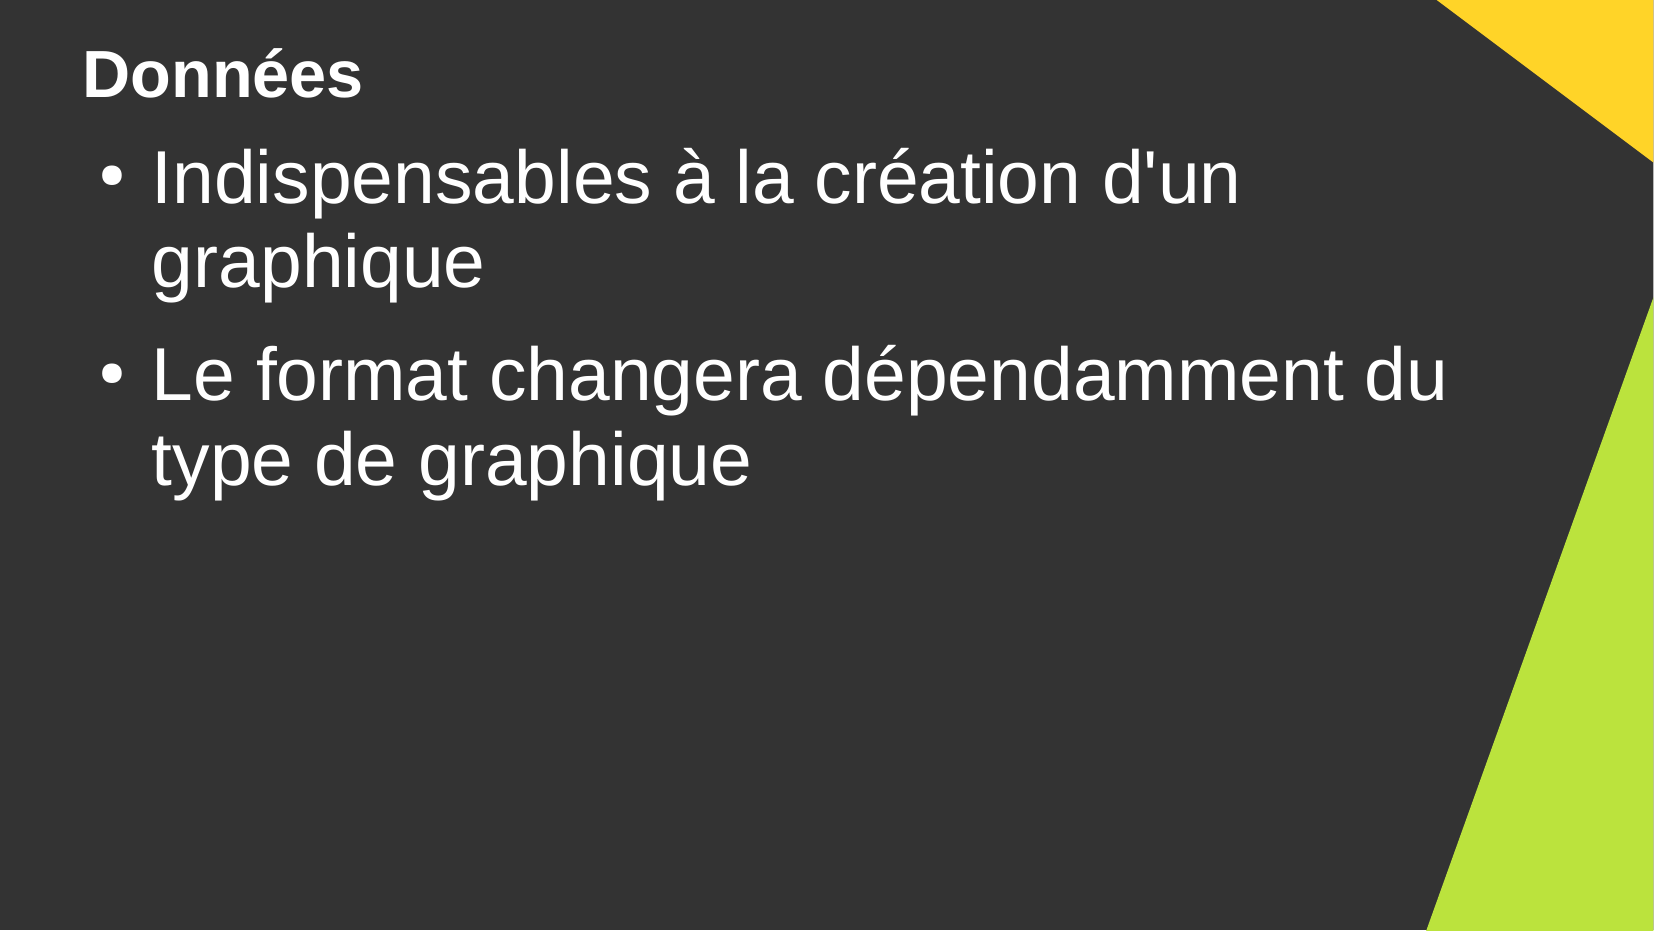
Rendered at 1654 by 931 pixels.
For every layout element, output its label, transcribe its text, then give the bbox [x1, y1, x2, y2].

text_box [1426, 295, 1654, 931]
title Données [82, 37, 1571, 115]
text_box [1436, 0, 1654, 163]
list Indispensables à la création d'un graphique Le format changera dépendamment du type de graphique [80, 135, 1560, 532]
